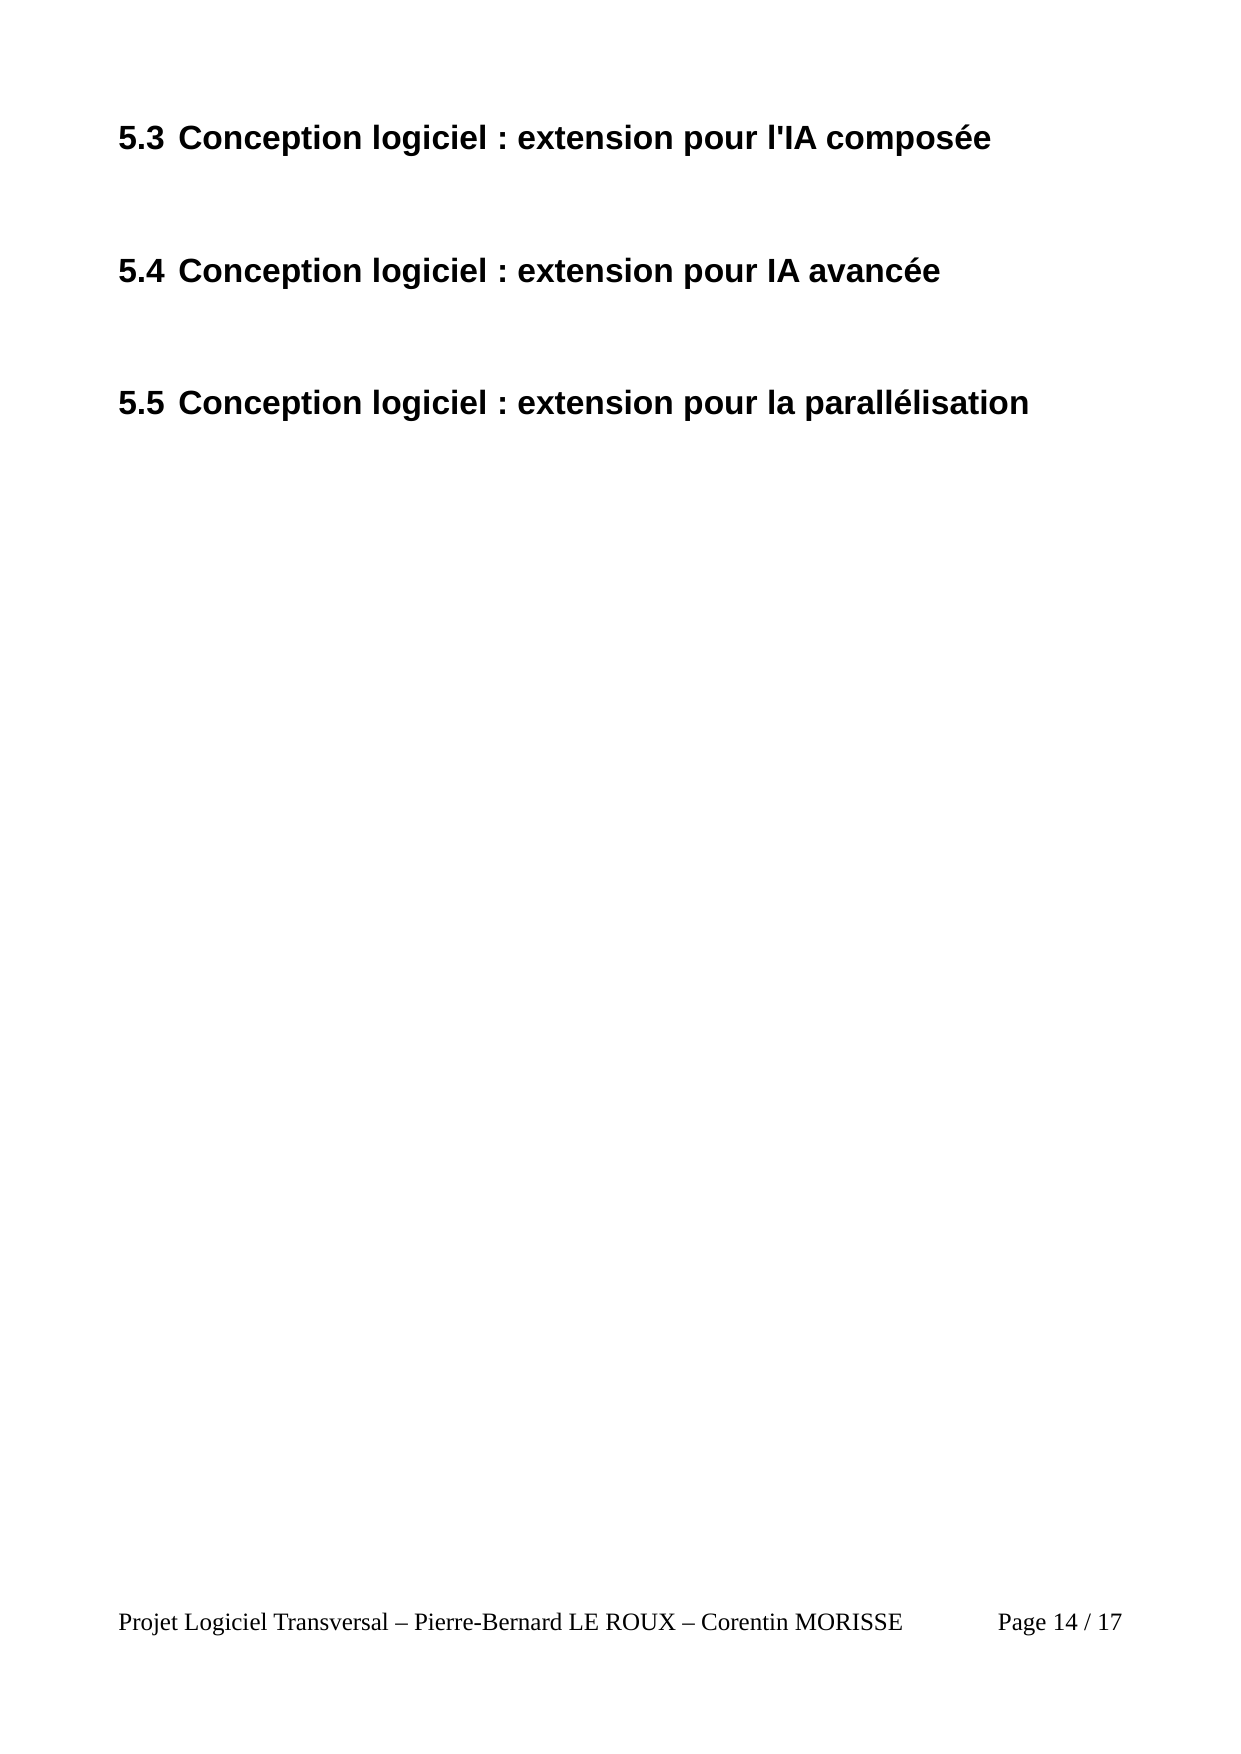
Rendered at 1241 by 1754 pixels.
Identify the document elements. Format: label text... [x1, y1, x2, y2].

subtitle Conception logiciel : extension pour l'IA composée [118, 118, 1122, 157]
subtitle Conception logiciel : extension pour IA avancée [118, 251, 1122, 289]
subtitle Conception logiciel : extension pour la parallélisation [118, 383, 1122, 422]
